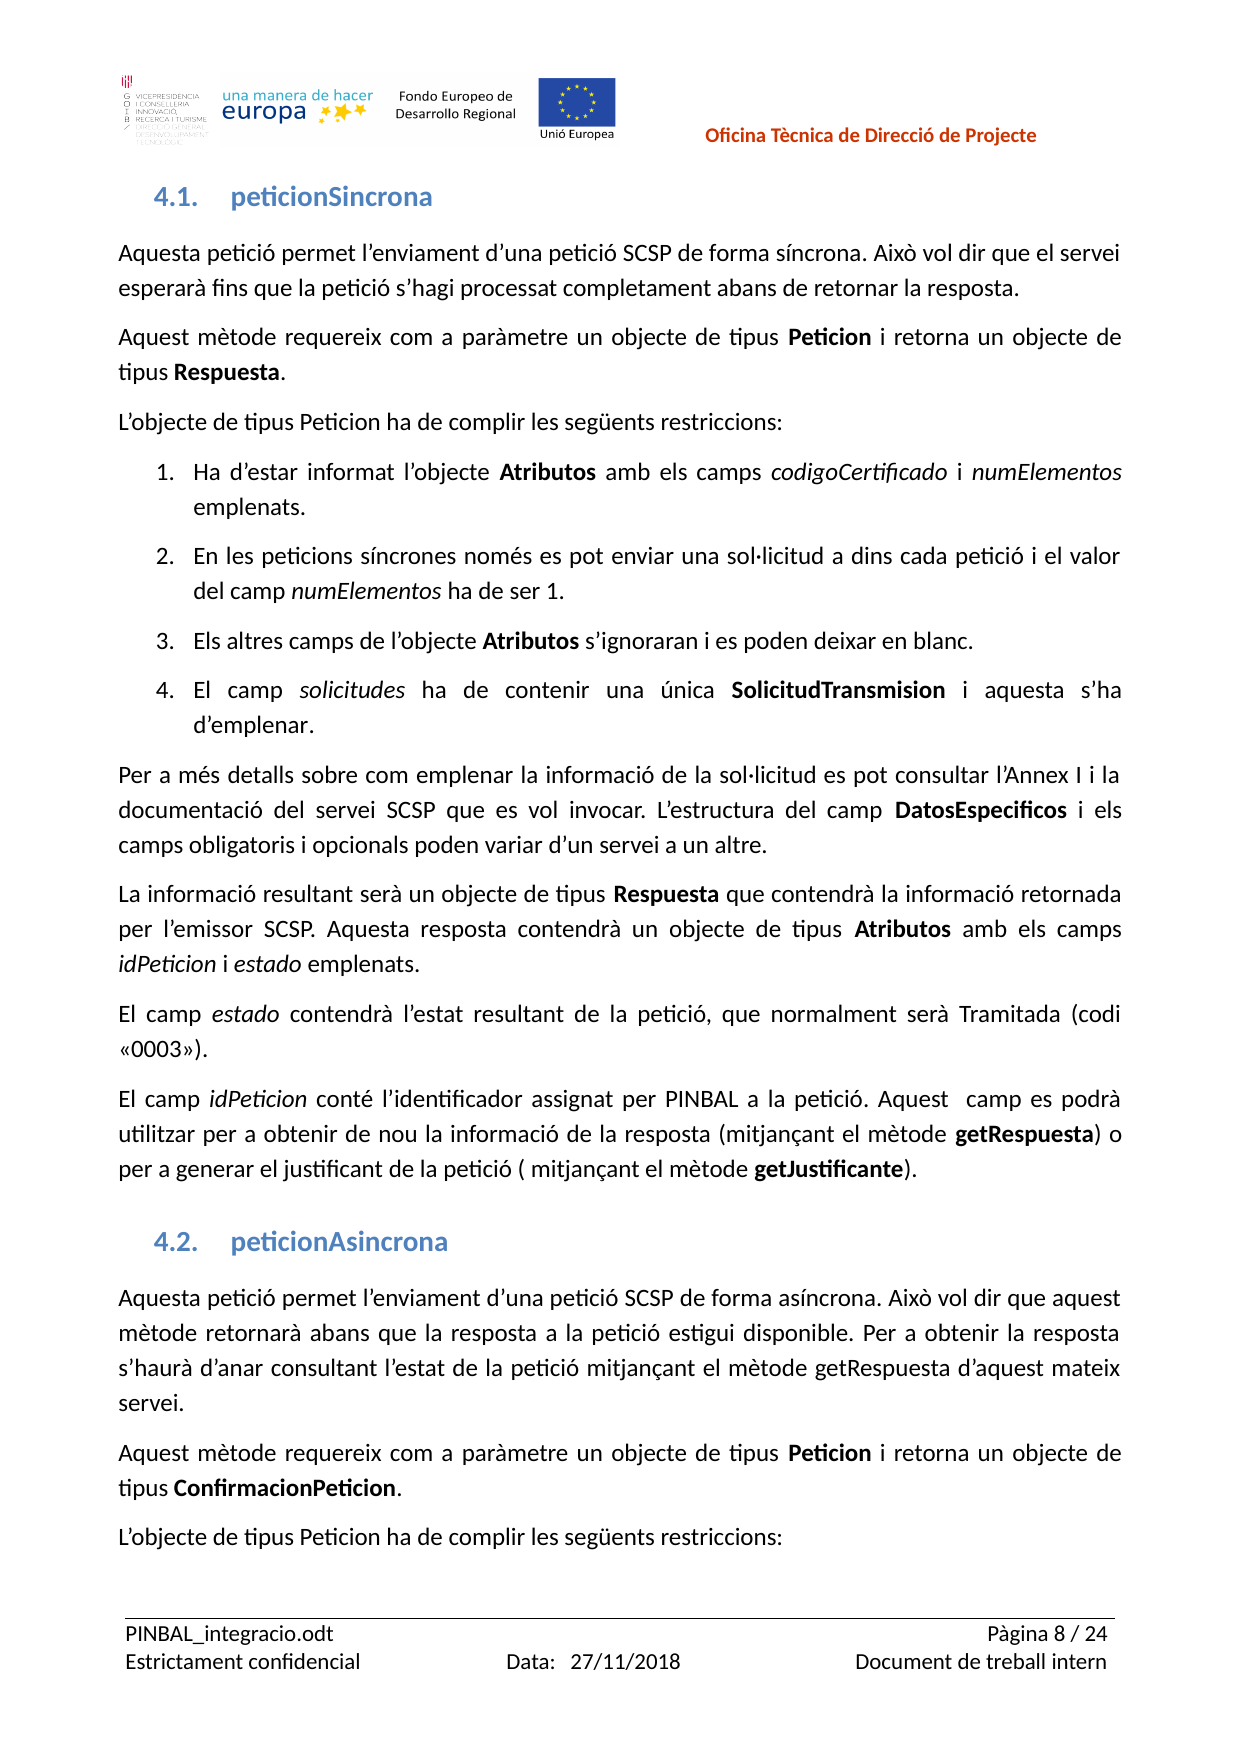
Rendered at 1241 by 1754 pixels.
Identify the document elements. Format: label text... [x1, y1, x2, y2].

text Aquesta petició permet l’enviament d’una petició SCSP de forma asíncrona. Això vol dir que aquest mètode retornarà abans que la resposta a la petició estigui disponible. Per a obtenir la resposta s’haurà d’anar consultant l’estat de la petició mitjançant el mètode getRespuesta d’aquest mateix servei. [118, 1282, 1122, 1418]
text El camp idPeticion conté l’identificador assignat per PINBAL a la petició. Aquest camp es podrà utilitzar per a obtenir de nou la informació de la resposta (mitjançant el mètode getRespuesta) o per a generar el justificant de la petició ( mitjançant el mètode getJustificante). [118, 1083, 1122, 1183]
picture [118, 73, 213, 147]
text La informació resultant serà un objecte de tipus Respuesta que contendrà la informació retornada per l’emissor SCSP. Aquesta resposta contendrà un objecte de tipus Atributos amb els camps idPeticion i estado emplenats. [118, 879, 1122, 979]
list En les peticions síncrones només es pot enviar una sol·licitud a dins cada petició i el valor del camp numElementos ha de ser 1. [156, 540, 1122, 606]
text El camp estado contendrà l’estat resultant de la petició, que normalment serà Tramitada (codi «0003»). [118, 998, 1122, 1064]
list El camp solicitudes ha de contenir una única SolicitudTransmision i aquesta s’ha d’emplenar. [156, 674, 1122, 740]
list Els altres camps de l’objecte Atributos s’ignoraran i es poden deixar en blanc. [156, 625, 1122, 655]
text Aquest mètode requereix com a paràmetre un objecte de tipus Peticion i retorna un objecte de tipus ConfirmacionPeticion. [118, 1437, 1122, 1502]
text Aquest mètode requereix com a paràmetre un objecte de tipus Peticion i retorna un objecte de tipus Respuesta. [118, 322, 1122, 387]
text L’objecte de tipus Peticion ha de complir les següents restriccions: [118, 1521, 1122, 1552]
list Ha d’estar informat l’objecte Atributos amb els camps codigoCertificado i numElementos emplenats. [156, 456, 1122, 521]
subtitle peticionSincrona [153, 178, 1122, 213]
text L’objecte de tipus Peticion ha de complir les següents restriccions: [118, 406, 1122, 437]
subtitle peticionAsincrona [153, 1223, 1122, 1259]
text Aquesta petició permet l’enviament d’una petició SCSP de forma síncrona. Això vol dir que el servei esperarà fins que la petició s’hagi processat completament abans de retornar la resposta. [118, 237, 1122, 302]
picture [219, 73, 621, 147]
text Per a més detalls sobre com emplenar la informació de la sol·licitud es pot consultar l’Annex I i la documentació del servei SCSP que es vol invocar. L’estructura del camp DatosEspecificos i els camps obligatoris i opcionals poden variar d’un servei a un altre. [118, 759, 1122, 859]
